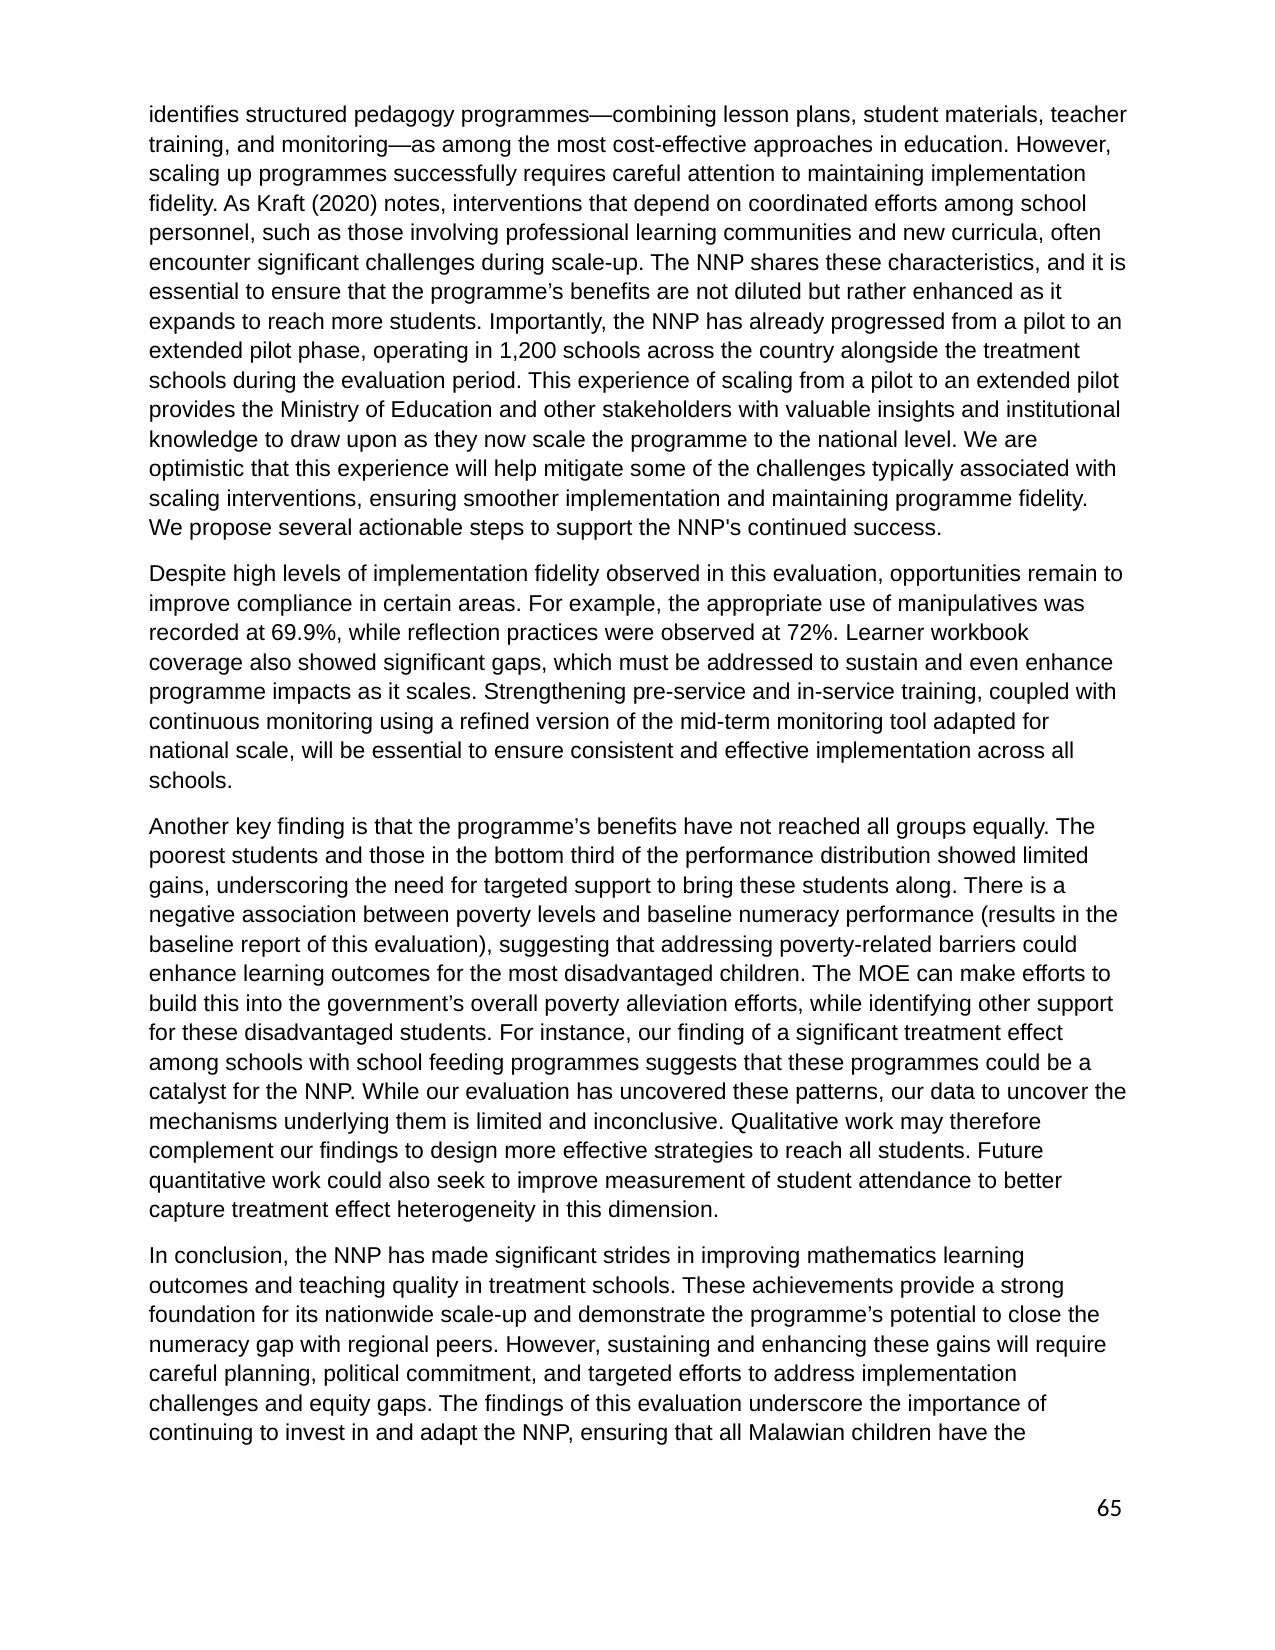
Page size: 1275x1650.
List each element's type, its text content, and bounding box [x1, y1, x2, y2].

text Another key finding is that the programme’s benefits have not reached all groups equally. The poorest students and those in the bottom third of the performance distribution showed limited gains, underscoring the need for targeted support to bring these students along. There is a negative association between poverty levels and baseline numeracy performance (results in the baseline report of this evaluation), suggesting that addressing poverty-related barriers could enhance learning outcomes for the most disadvantaged children. The MOE can make efforts to build this into the government’s overall poverty alleviation efforts, while identifying other support for these disadvantaged students. For instance, our finding of a significant treatment effect among schools with school feeding programmes suggests that these programmes could be a catalyst for the NNP. While our evaluation has uncovered these patterns, our data to uncover the mechanisms underlying them is limited and inconclusive. Qualitative work may therefore complement our findings to design more effective strategies to reach all students. Future quantitative work could also seek to improve measurement of student attendance to better capture treatment effect heterogeneity in this dimension. [149, 813, 1127, 1222]
text Despite high levels of implementation fidelity observed in this evaluation, opportunities remain to improve compliance in certain areas. For example, the appropriate use of manipulatives was recorded at 69.9%, while reflection practices were observed at 72%. Learner workbook coverage also showed significant gaps, which must be addressed to sustain and even enhance programme impacts as it scales. Strengthening pre-service and in-service training, coupled with continuous monitoring using a refined version of the mid-term monitoring tool adapted for national scale, will be essential to ensure consistent and effective implementation across all schools. [149, 560, 1127, 793]
text In conclusion, the NNP has made significant strides in improving mathematics learning outcomes and teaching quality in treatment schools. These achievements provide a strong foundation for its nationwide scale-up and demonstrate the programme’s potential to close the numeracy gap with regional peers. However, sustaining and enhancing these gains will require careful planning, political commitment, and targeted efforts to address implementation challenges and equity gaps. The findings of this evaluation underscore the importance of continuing to invest in and adapt the NNP, ensuring that all Malawian children have the [149, 1242, 1127, 1446]
text identifies structured pedagogy programmes—combining lesson plans, student materials, teacher training, and monitoring—as among the most cost-effective approaches in education. However, scaling up programmes successfully requires careful attention to maintaining implementation fidelity. As Kraft (2020) notes, interventions that depend on coordinated efforts among school personnel, such as those involving professional learning communities and new curricula, often encounter significant challenges during scale-up. The NNP shares these characteristics, and it is essential to ensure that the programme’s benefits are not diluted but rather enhanced as it expands to reach more students. Importantly, the NNP has already progressed from a pilot to an extended pilot phase, operating in 1,200 schools across the country alongside the treatment schools during the evaluation period. This experience of scaling from a pilot to an extended pilot provides the Ministry of Education and other stakeholders with valuable insights and institutional knowledge to draw upon as they now scale the programme to the national level. We are optimistic that this experience will help mitigate some of the challenges typically associated with scaling interventions, ensuring smoother implementation and maintaining programme fidelity. We propose several actionable steps to support the NNP's continued success. [149, 101, 1127, 540]
